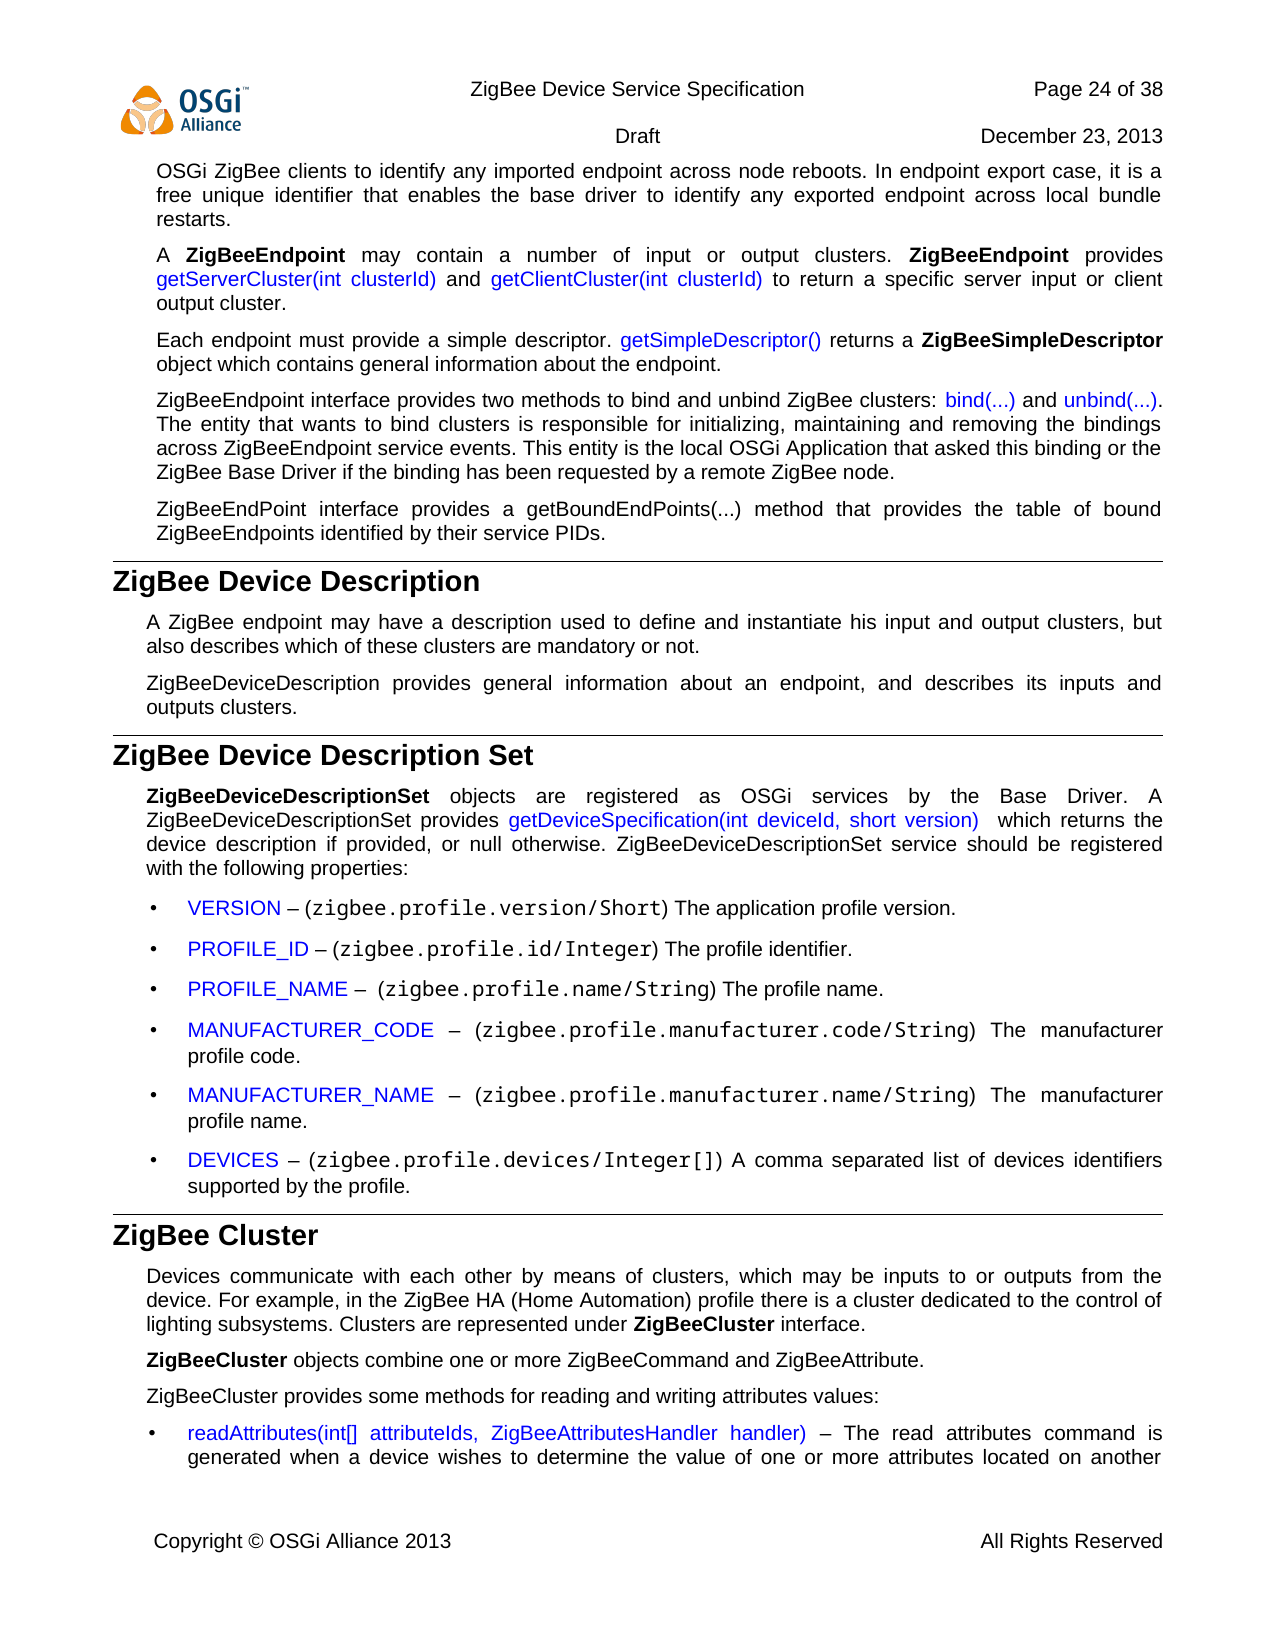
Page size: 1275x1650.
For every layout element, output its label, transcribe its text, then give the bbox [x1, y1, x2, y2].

text ZigBeeDeviceDescriptionSet objects are registered as OSGi services by the Base Driver. A ZigBeeDeviceDescriptionSet provides getDeviceSpecification(int deviceId, short version) which returns the device description if provided, or null otherwise. ZigBeeDeviceDescriptionSet service should be registered with the following properties: [146, 784, 1163, 880]
text A ZigBee endpoint may have a description used to define and instantiate his input and output clusters, but also describes which of these clusters are mandatory or not. [146, 610, 1163, 658]
list VERSION – (zigbee.profile.version/Short) The application profile version. [150, 893, 1163, 921]
list readAttributes(int[] attributeIds, ZigBeeAttributesHandler handler) – The read attributes command is generated when a device wishes to determine the value of one or more attributes located on another [148, 1421, 1163, 1469]
list PROFILE_NAME – (zigbee.profile.name/String) The profile name. [150, 974, 1163, 1003]
list MANUFACTURER_CODE – (zigbee.profile.manufacturer.code/String) The manufacturer profile code. [150, 1016, 1163, 1068]
text ZigBeeEndPoint interface provides a getBoundEndPoints(...) method that provides the table of bound ZigBeeEndpoints identified by their service PIDs. [156, 496, 1163, 544]
text Each endpoint must provide a simple descriptor. getSimpleDescriptor() returns a ZigBeeSimpleDescriptor object which contains general information about the endpoint. [156, 328, 1163, 376]
list MANUFACTURER_NAME – (zigbee.profile.manufacturer.name/String) The manufacturer profile name. [150, 1080, 1163, 1133]
text ZigBeeCluster objects combine one or more ZigBeeCommand and ZigBeeAttribute. [146, 1348, 1163, 1372]
text OSGi ZigBee clients to identify any imported endpoint across node reboots. In endpoint export case, it is a free unique identifier that enables the base driver to identify any exported endpoint across local bundle restarts. [156, 159, 1163, 231]
text ZigBeeEndpoint interface provides two methods to bind and unbind ZigBee clusters: bind(...) and unbind(...). The entity that wants to bind clusters is responsible for initializing, maintaining and removing the bindings across ZigBeeEndpoint service events. This entity is the local OSGi Application that asked this binding or the ZigBee Base Driver if the binding has been requested by a remote ZigBee node. [156, 388, 1163, 484]
subtitle ZigBee Cluster [112, 1215, 1163, 1251]
text ZigBeeCluster provides some methods for reading and writing attributes values: [146, 1384, 1163, 1408]
list PROFILE_ID – (zigbee.profile.id/Integer) The profile identifier. [150, 934, 1163, 962]
list DEVICES – (zigbee.profile.devices/Integer[]) A comma separated list of devices identifiers supported by the profile. [150, 1145, 1163, 1198]
text Devices communicate with each other by means of clusters, which may be inputs to or outputs from the device. For example, in the ZigBee HA (Home Automation) profile there is a cluster dedicated to the control of lighting subsystems. Clusters are represented under ZigBeeCluster interface. [146, 1263, 1163, 1335]
picture [113, 78, 257, 142]
text A ZigBeeEndpoint may contain a number of input or output clusters. ZigBeeEndpoint provides getServerCluster(int clusterId) and getClientCluster(int clusterId) to return a specific server input or client output cluster. [156, 243, 1163, 315]
subtitle ZigBee Device Description Set [112, 736, 1163, 772]
subtitle ZigBee Device Description [112, 562, 1163, 598]
text ZigBeeDeviceDescription provides general information about an endpoint, and describes its inputs and outputs clusters. [146, 671, 1163, 718]
